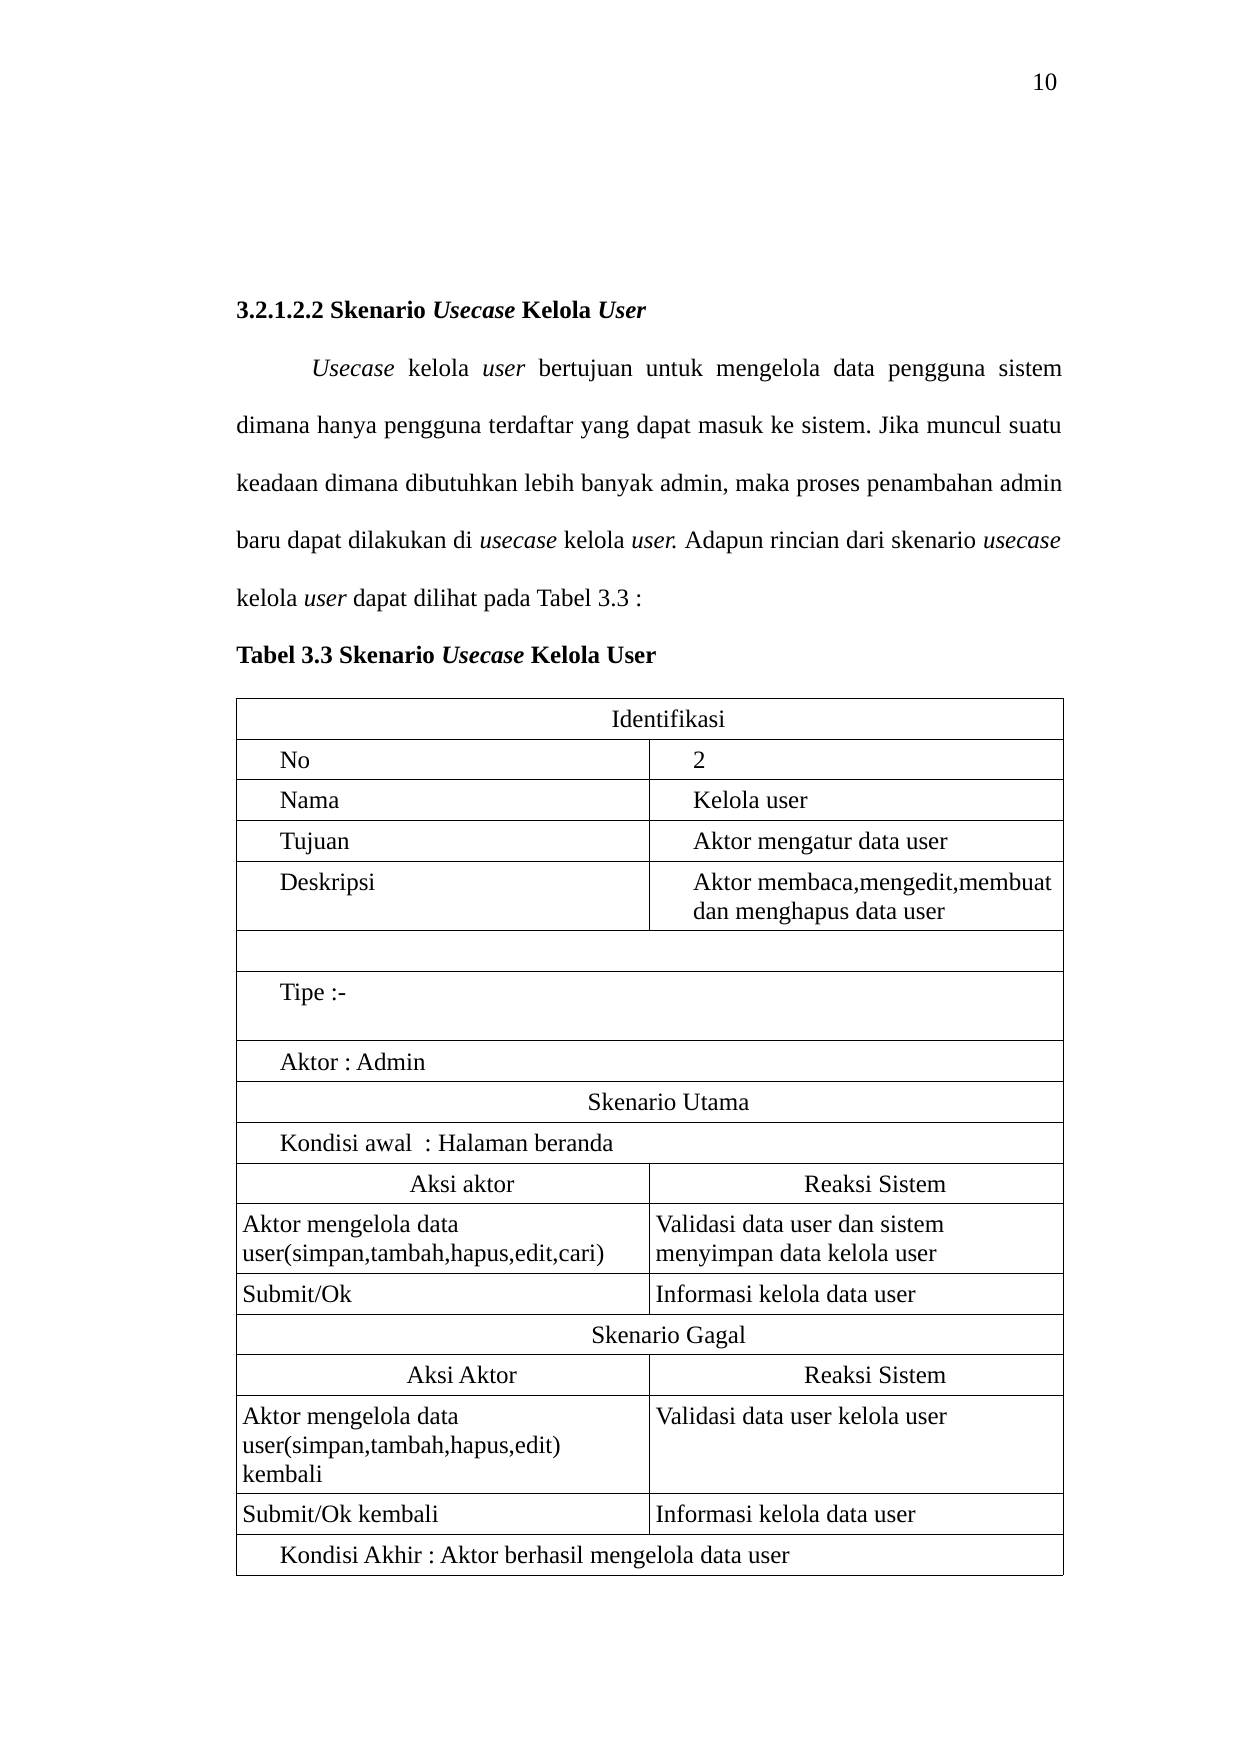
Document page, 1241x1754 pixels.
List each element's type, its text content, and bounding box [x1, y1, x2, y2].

table_cell 2 [650, 740, 1063, 779]
table_header Identifikasi [237, 699, 1063, 738]
table_cell Validasi data user kelola user [650, 1396, 1063, 1493]
table_cell Kondisi awal : Halaman beranda [237, 1123, 1063, 1163]
table_cell Aksi Aktor [237, 1355, 649, 1395]
table_cell Submit/Ok [237, 1274, 649, 1313]
table_cell Aktor : Admin [237, 1041, 1063, 1081]
table_cell Submit/Ok kembali [237, 1494, 649, 1534]
subtitle 3.2.1.2.2 Skenario Usecase Kelola User [236, 295, 1063, 324]
table_cell [237, 931, 1063, 971]
table_cell Aktor mengatur data user [650, 821, 1063, 861]
table_cell Aktor mengelola data user(simpan,tambah,hapus,edit) kembali [237, 1396, 649, 1493]
table_cell Reaksi Sistem [650, 1164, 1063, 1203]
table_cell No [237, 740, 649, 779]
text Tabel 3.3 Skenario Usecase Kelola User [236, 640, 1063, 669]
table_cell Informasi kelola data user [650, 1274, 1063, 1313]
table_cell Aktor membaca,mengedit,membuat dan menghapus data user [650, 862, 1063, 930]
table_cell Kondisi Akhir : Aktor berhasil mengelola data user [237, 1535, 1063, 1575]
table_cell Nama [237, 780, 649, 820]
text Usecase kelola user bertujuan untuk mengelola data pengguna sistem dimana hanya pengguna terdaftar yang dapat masuk ke sistem. Jika muncul suatu keadaan dimana dibutuhkan lebih banyak admin, maka proses penambahan admin baru dapat dilakukan di usecase kelola user. Adapun rincian dari skenario usecase kelola user dapat dilihat pada Tabel 3.3 : [236, 353, 1063, 612]
table_cell Kelola user [650, 780, 1063, 820]
table_cell Reaksi Sistem [650, 1355, 1063, 1395]
table_cell Deskripsi [237, 862, 649, 930]
table_cell Aktor mengelola data user(simpan,tambah,hapus,edit,cari) [237, 1204, 649, 1273]
table_cell Tipe :- [237, 972, 1063, 1040]
table_cell Skenario Gagal [237, 1315, 1063, 1354]
table_cell Aksi aktor [237, 1164, 649, 1203]
table_cell Skenario Utama [237, 1082, 1063, 1122]
table_cell Validasi data user dan sistem menyimpan data kelola user [650, 1204, 1063, 1273]
table_cell Informasi kelola data user [650, 1494, 1063, 1534]
table_cell Tujuan [237, 821, 649, 861]
